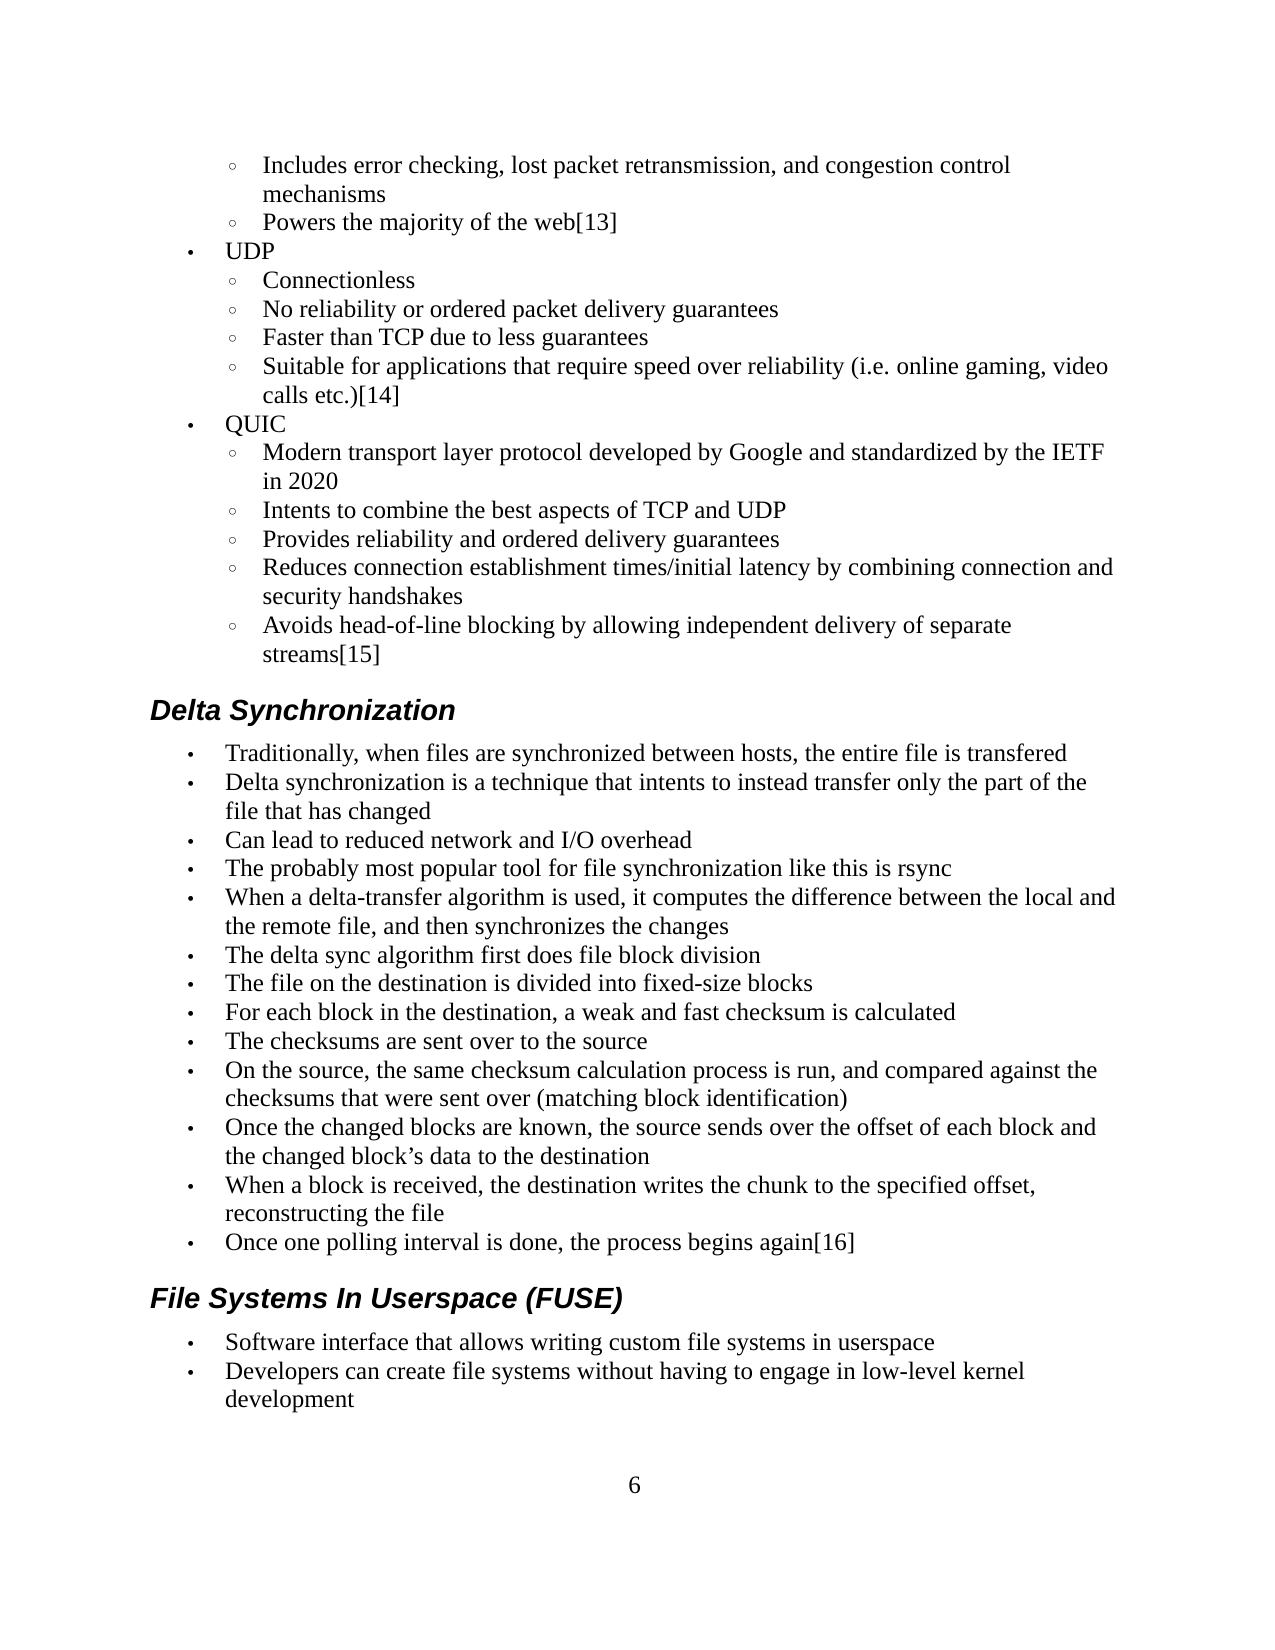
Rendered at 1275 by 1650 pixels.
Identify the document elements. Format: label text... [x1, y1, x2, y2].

list Intents to combine the best aspects of TCP and UDP [225, 495, 1125, 524]
list Suitable for applications that require speed over reliability (i.e. online gaming, video calls etc.)[14] [225, 351, 1125, 409]
list Traditionally, when files are synchronized between hosts, the entire file is transfered [187, 738, 1125, 767]
list The checksums are sent over to the source [187, 1026, 1125, 1055]
list The probably most popular tool for file synchronization like this is rsync [187, 853, 1125, 882]
list The delta sync algorithm first does file block division [187, 940, 1125, 968]
list Faster than TCP due to less guarantees [225, 322, 1125, 351]
list Connectionless [225, 265, 1125, 294]
list Can lead to reduced network and I/O overhead [187, 825, 1125, 853]
list The file on the destination is divided into fixed-size blocks [187, 968, 1125, 997]
list For each block in the destination, a weak and fast checksum is calculated [187, 997, 1125, 1026]
list Includes error checking, lost packet retransmission, and congestion control mechanisms [225, 150, 1125, 207]
list No reliability or ordered packet delivery guarantees [225, 294, 1125, 322]
list When a block is received, the destination writes the chunk to the specified offset, reconstructing the file [187, 1170, 1125, 1227]
list Powers the majority of the web[13] [225, 207, 1125, 236]
list QUIC [187, 409, 1125, 437]
list Once the changed blocks are known, the source sends over the offset of each block and the changed block’s data to the destination [187, 1112, 1125, 1170]
list UDP [187, 236, 1125, 265]
list Software interface that allows writing custom file systems in userspace [187, 1327, 1125, 1356]
subtitle Delta Synchronization [150, 692, 1125, 726]
list Delta synchronization is a technique that intents to instead transfer only the part of the file that has changed [187, 767, 1125, 825]
list Reduces connection establishment times/initial latency by combining connection and security handshakes [225, 552, 1125, 610]
list Provides reliability and ordered delivery guarantees [225, 524, 1125, 552]
subtitle File Systems In Userspace (FUSE) [150, 1281, 1125, 1314]
list On the source, the same checksum calculation process is run, and compared against the checksums that were sent over (matching block identification) [187, 1055, 1125, 1112]
list Avoids head-of-line blocking by allowing independent delivery of separate streams[15] [225, 610, 1125, 667]
list Developers can create file systems without having to engage in low-level kernel development [187, 1356, 1125, 1413]
list Once one polling interval is done, the process begins again[16] [187, 1227, 1125, 1256]
list When a delta-transfer algorithm is used, it computes the difference between the local and the remote file, and then synchronizes the changes [187, 882, 1125, 940]
list Modern transport layer protocol developed by Google and standardized by the IETF in 2020 [225, 437, 1125, 495]
